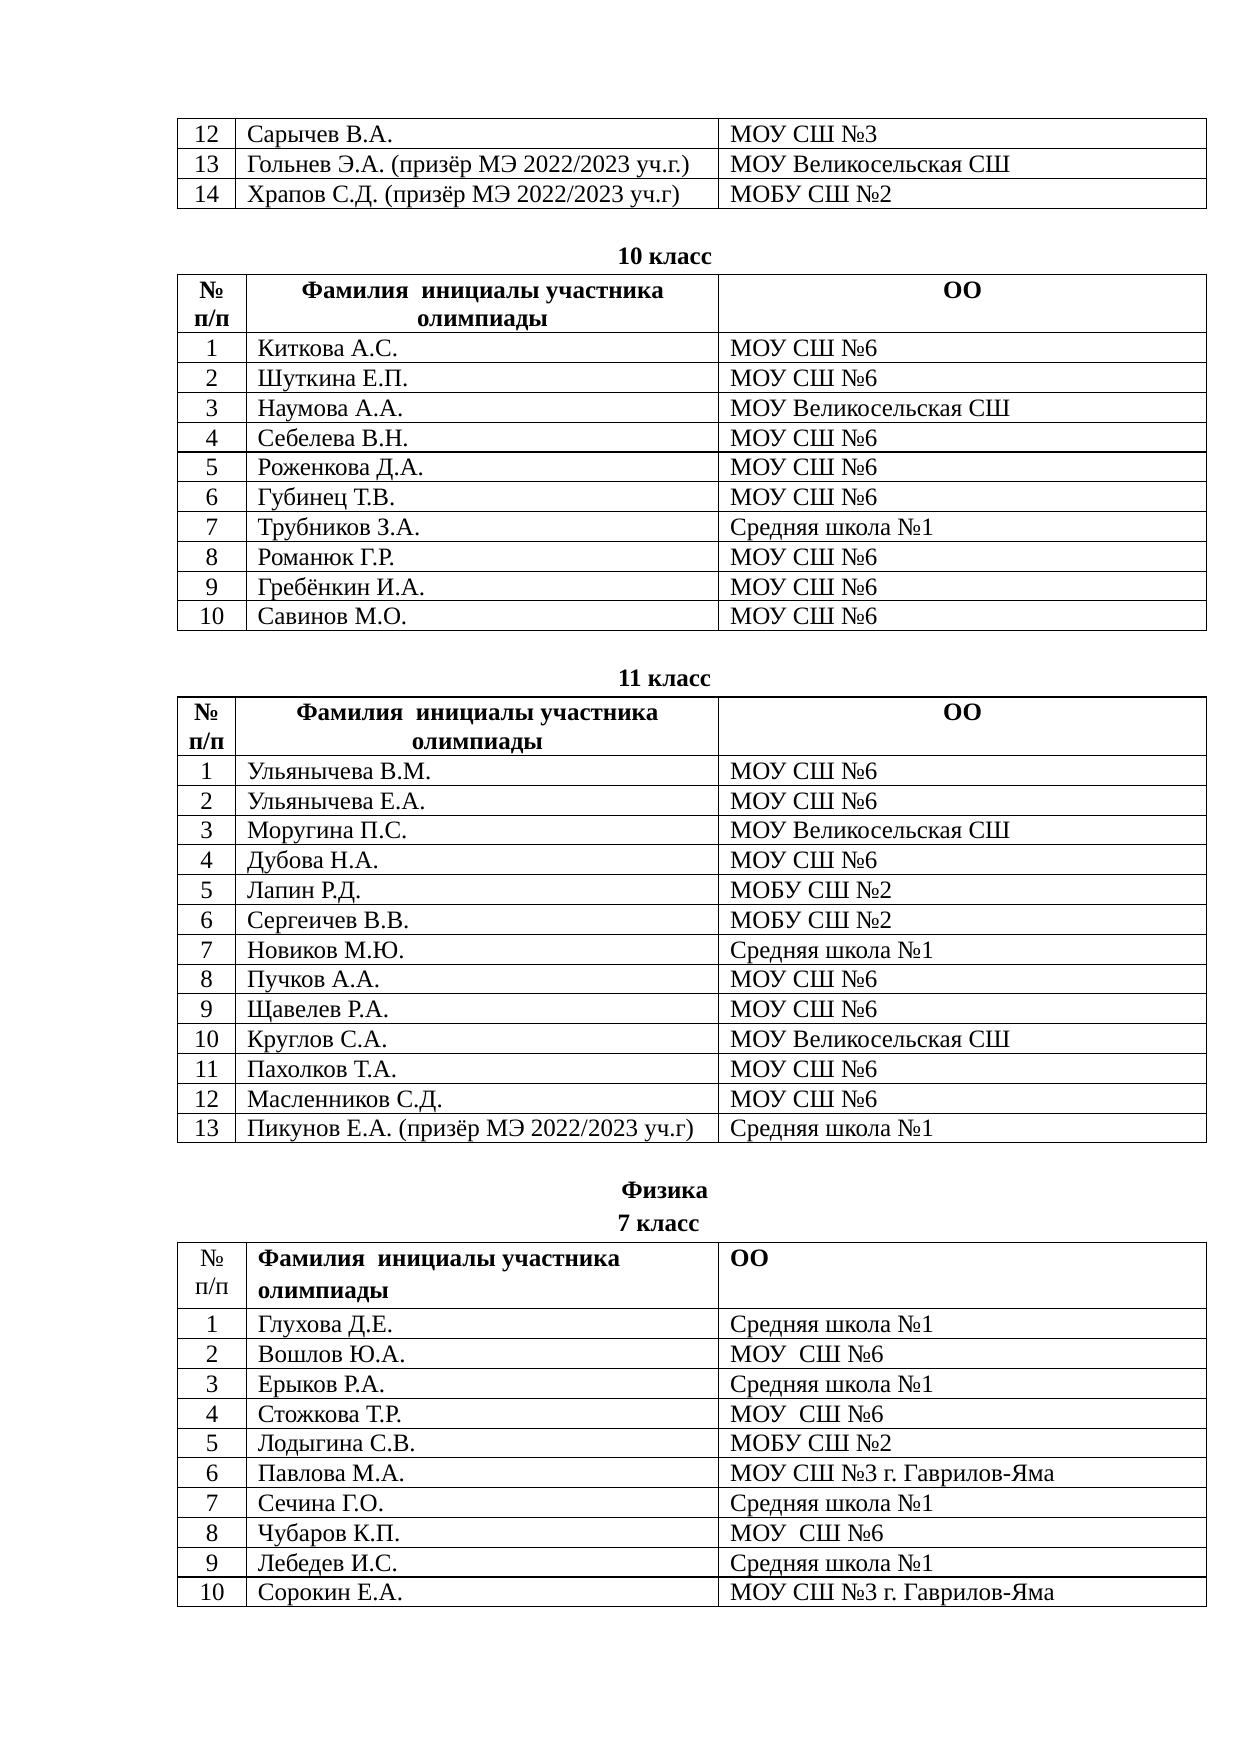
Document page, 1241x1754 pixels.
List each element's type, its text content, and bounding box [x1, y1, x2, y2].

table_cell 6 [178, 1458, 246, 1487]
table_cell Средняя школа №1 [719, 1114, 1206, 1142]
table_cell Моругина П.С. [236, 816, 718, 844]
table_cell МОУ СШ №6 [719, 1518, 1206, 1547]
table_cell 8 [178, 965, 235, 993]
text 11 класс [177, 663, 1152, 692]
table_cell Круглов С.А. [236, 1024, 718, 1053]
table_cell Павлова М.А. [247, 1458, 718, 1487]
table_cell 1 [178, 756, 235, 785]
table_cell Пучков А.А. [236, 965, 718, 993]
table_cell 2 [178, 1339, 246, 1368]
table_header Фамилия инициалы участника олимпиады [247, 275, 718, 332]
table_cell МОУ СШ №3 [719, 119, 1206, 148]
table_cell МОУ СШ №6 [719, 333, 1206, 362]
table_cell Шуткина Е.П. [247, 363, 718, 392]
table_cell МОУ Великосельская СШ [719, 393, 1206, 422]
table_cell МОУ СШ №6 [719, 1054, 1206, 1083]
table_cell 1 [178, 1309, 246, 1338]
table_cell 5 [178, 453, 246, 481]
table_cell Дубова Н.А. [236, 845, 718, 874]
text 10 класс [177, 241, 1152, 269]
table_cell Ерыков Р.А. [247, 1369, 718, 1398]
table_cell Средняя школа №1 [719, 1309, 1206, 1338]
table_cell МОУ СШ №6 [719, 542, 1206, 571]
table_cell 12 [178, 119, 235, 148]
table_cell Ульянычева Е.А. [236, 786, 718, 814]
table_cell МОУ СШ №6 [719, 1399, 1206, 1427]
table_cell МОУ СШ №6 [719, 1339, 1206, 1368]
table_header ОО [719, 698, 1206, 755]
table_cell 12 [178, 1084, 235, 1112]
table_cell МОБУ СШ №2 [719, 905, 1206, 934]
table_cell 14 [178, 179, 235, 207]
table_cell МОУ СШ №6 [719, 572, 1206, 600]
table_cell 3 [178, 1369, 246, 1398]
table_cell 10 [178, 1578, 246, 1606]
table_cell 5 [178, 875, 235, 904]
table_cell Чубаров К.П. [247, 1518, 718, 1547]
table_cell 8 [178, 1518, 246, 1547]
table_cell 7 [178, 1488, 246, 1517]
table_cell Себелева В.Н. [247, 423, 718, 451]
table_cell МОУ СШ №6 [719, 756, 1206, 785]
table_cell МОУ Великосельская СШ [719, 1024, 1206, 1053]
table_cell МОУ СШ №3 г. Гаврилов-Яма [719, 1578, 1206, 1606]
table_cell МОУ СШ №6 [719, 601, 1206, 630]
table_cell 10 [178, 601, 246, 630]
table_cell МОУ СШ №6 [719, 1084, 1206, 1112]
text 7 класс [177, 1208, 1152, 1237]
table_cell Киткова А.С. [247, 333, 718, 362]
table_cell МОБУ СШ №2 [719, 1429, 1206, 1457]
table_cell Лапин Р.Д. [236, 875, 718, 904]
table_cell Губинец Т.В. [247, 482, 718, 511]
table_cell Наумова А.А. [247, 393, 718, 422]
table_cell 2 [178, 363, 246, 392]
table_cell МОУ СШ №6 [719, 482, 1206, 511]
table_cell 9 [178, 1548, 246, 1576]
table_cell Гольнев Э.А. (призёр МЭ 2022/2023 уч.г.) [236, 149, 718, 178]
table_cell МОБУ СШ №2 [719, 875, 1206, 904]
table_cell 3 [178, 816, 235, 844]
table_cell 3 [178, 393, 246, 422]
table_cell Сечина Г.О. [247, 1488, 718, 1517]
table_cell Средняя школа №1 [719, 1548, 1206, 1576]
table_cell МОУ СШ №3 г. Гаврилов-Яма [719, 1458, 1206, 1487]
table_cell 13 [178, 149, 235, 178]
table_cell 6 [178, 482, 246, 511]
table_header № п/п [178, 698, 235, 755]
table_cell Ульянычева В.М. [236, 756, 718, 785]
table_cell 4 [178, 845, 235, 874]
table_cell Романюк Г.Р. [247, 542, 718, 571]
table_cell Щавелев Р.А. [236, 994, 718, 1023]
table_header № п/п [178, 275, 246, 332]
table_cell Глухова Д.Е. [247, 1309, 718, 1338]
table_cell МОУ Великосельская СШ [719, 149, 1206, 178]
table_cell МОУ Великосельская СШ [719, 816, 1206, 844]
table_cell Лебедев И.С. [247, 1548, 718, 1576]
table_cell МОУ СШ №6 [719, 453, 1206, 481]
table_cell Средняя школа №1 [719, 1369, 1206, 1398]
table_cell Пахолков Т.А. [236, 1054, 718, 1083]
table_cell 4 [178, 423, 246, 451]
table_cell Роженкова Д.А. [247, 453, 718, 481]
table_cell МОУ СШ №6 [719, 786, 1206, 814]
table_cell 7 [178, 512, 246, 541]
table_cell 2 [178, 786, 235, 814]
table_cell Средняя школа №1 [719, 935, 1206, 963]
table_cell Стожкова Т.Р. [247, 1399, 718, 1427]
table_cell МОБУ СШ №2 [719, 179, 1206, 207]
table_header ОО [719, 275, 1206, 332]
table_cell Сарычев В.А. [236, 119, 718, 148]
table_header ОО [719, 1243, 1206, 1308]
table_cell 6 [178, 905, 235, 934]
table_cell МОУ СШ №6 [719, 994, 1206, 1023]
table_cell 11 [178, 1054, 235, 1083]
table_cell 13 [178, 1114, 235, 1142]
table_cell Средняя школа №1 [719, 512, 1206, 541]
table_cell Храпов С.Д. (призёр МЭ 2022/2023 уч.г) [236, 179, 718, 207]
table_cell МОУ СШ №6 [719, 423, 1206, 451]
table_header № п/п [178, 1243, 246, 1308]
table_cell 9 [178, 572, 246, 600]
table_cell 9 [178, 994, 235, 1023]
table_cell МОУ СШ №6 [719, 965, 1206, 993]
table_header Фамилия инициалы участника олимпиады [247, 1243, 718, 1308]
table_cell МОУ СШ №6 [719, 845, 1206, 874]
table_cell Вошлов Ю.А. [247, 1339, 718, 1368]
table_cell 1 [178, 333, 246, 362]
table_cell Сергеичев В.В. [236, 905, 718, 934]
table_cell 7 [178, 935, 235, 963]
table_cell 10 [178, 1024, 235, 1053]
table_cell Лодыгина С.В. [247, 1429, 718, 1457]
table_cell Средняя школа №1 [719, 1488, 1206, 1517]
table_cell Сорокин Е.А. [247, 1578, 718, 1606]
table_cell МОУ СШ №6 [719, 363, 1206, 392]
text Физика [177, 1176, 1152, 1204]
table_cell Гребёнкин И.А. [247, 572, 718, 600]
table_cell 4 [178, 1399, 246, 1427]
table_cell Савинов М.О. [247, 601, 718, 630]
table_cell Новиков М.Ю. [236, 935, 718, 963]
table_cell 5 [178, 1429, 246, 1457]
table_header Фамилия инициалы участника олимпиады [236, 698, 718, 755]
table_cell Масленников С.Д. [236, 1084, 718, 1112]
table_cell 8 [178, 542, 246, 571]
table_cell Пикунов Е.А. (призёр МЭ 2022/2023 уч.г) [236, 1114, 718, 1142]
table_cell Трубников З.А. [247, 512, 718, 541]
